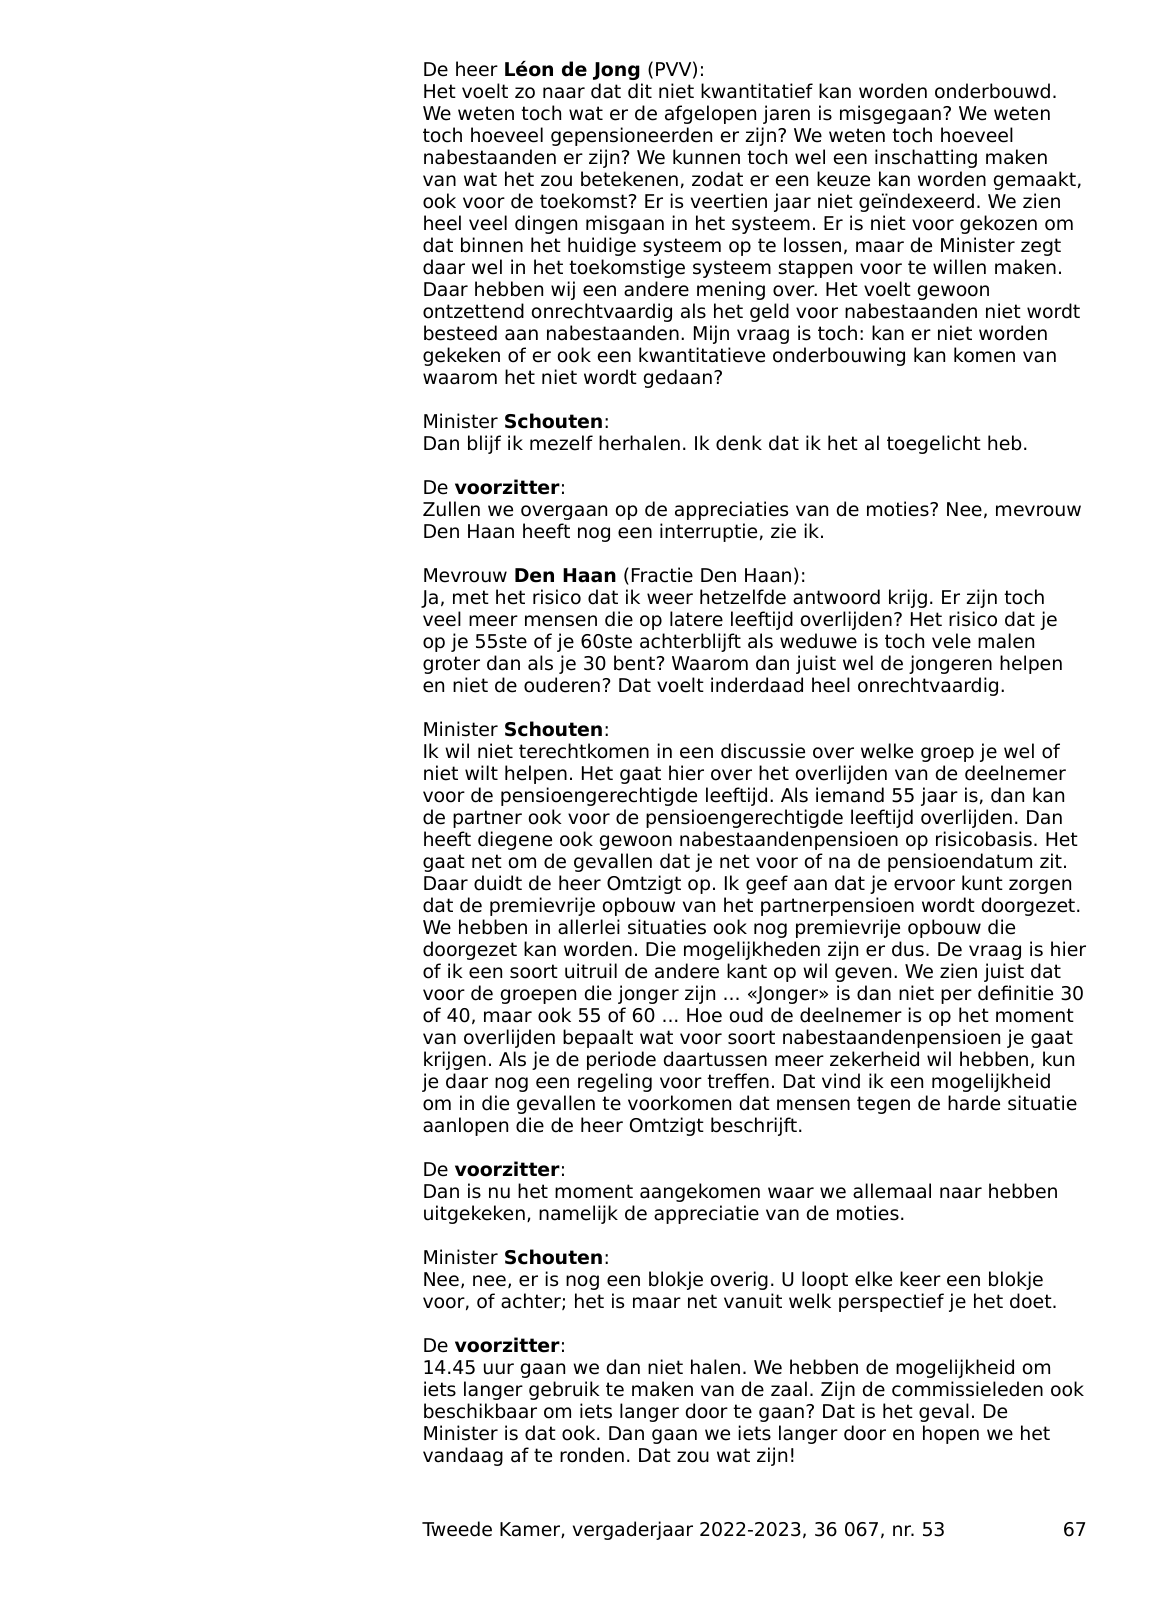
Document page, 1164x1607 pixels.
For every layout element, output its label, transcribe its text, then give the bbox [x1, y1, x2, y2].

text De voorzitter: [422, 1159, 1087, 1181]
text Nee, nee, er is nog een blokje overig. U loopt elke keer een blokje voor, of achter; het is maar net vanuit welk perspectief je het doet. [422, 1269, 1087, 1313]
text Minister Schouten: [422, 1247, 1087, 1269]
text De voorzitter: [422, 477, 1087, 499]
text Mevrouw Den Haan (Fractie Den Haan): [422, 565, 1087, 587]
text Dan blijf ik mezelf herhalen. Ik denk dat ik het al toegelicht heb. [422, 433, 1087, 455]
text Minister Schouten: [422, 411, 1087, 433]
text De voorzitter: [422, 1335, 1087, 1357]
text De heer Léon de Jong (PVV): [422, 59, 1087, 81]
text Ja, met het risico dat ik weer hetzelfde antwoord krijg. Er zijn toch veel meer mensen die op latere leeftijd overlijden? Het risico dat je op je 55ste of je 60ste achterblijft als weduwe is toch vele malen groter dan als je 30 bent? Waarom dan juist wel de jongeren helpen en niet de ouderen? Dat voelt inderdaad heel onrechtvaardig. [422, 587, 1087, 697]
text Minister Schouten: [422, 719, 1087, 741]
text Ik wil niet terechtkomen in een discussie over welke groep je wel of niet wilt helpen. Het gaat hier over het overlijden van de deelnemer voor de pensioengerechtigde leeftijd. Als iemand 55 jaar is, dan kan de partner ook voor de pensioengerechtigde leeftijd overlijden. Dan heeft diegene ook gewoon nabestaandenpensioen op risicobasis. Het gaat net om de gevallen dat je net voor of na de pensioendatum zit. Daar duidt de heer Omtzigt op. Ik geef aan dat je ervoor kunt zorgen dat de premievrije opbouw van het partnerpensioen wordt doorgezet. We hebben in allerlei situaties ook nog premievrije opbouw die doorgezet kan worden. Die mogelijkheden zijn er dus. De vraag is hier of ik een soort uitruil de andere kant op wil geven. We zien juist dat voor de groepen die jonger zijn ... «Jonger» is dan niet per definitie 30 of 40, maar ook 55 of 60 ... Hoe oud de deelnemer is op het moment van overlijden bepaalt wat voor soort nabestaandenpensioen je gaat krijgen. Als je de periode daartussen meer zekerheid wil hebben, kun je daar nog een regeling voor treffen. Dat vind ik een mogelijkheid om in die gevallen te voorkomen dat mensen tegen de harde situatie aanlopen die de heer Omtzigt beschrijft. [422, 741, 1087, 1137]
text 14.45 uur gaan we dan niet halen. We hebben de mogelijkheid om iets langer gebruik te maken van de zaal. Zijn de commissieleden ook beschikbaar om iets langer door te gaan? Dat is het geval. De Minister is dat ook. Dan gaan we iets langer door en hopen we het vandaag af te ronden. Dat zou wat zijn! [422, 1357, 1087, 1467]
text Zullen we overgaan op de appreciaties van de moties? Nee, mevrouw Den Haan heeft nog een interruptie, zie ik. [422, 499, 1087, 543]
text Dan is nu het moment aangekomen waar we allemaal naar hebben uitgekeken, namelijk de appreciatie van de moties. [422, 1181, 1087, 1225]
text Het voelt zo naar dat dit niet kwantitatief kan worden onderbouwd. We weten toch wat er de afgelopen jaren is misgegaan? We weten toch hoeveel gepensioneerden er zijn? We weten toch hoeveel nabestaanden er zijn? We kunnen toch wel een inschatting maken van wat het zou betekenen, zodat er een keuze kan worden gemaakt, ook voor de toekomst? Er is veertien jaar niet geïndexeerd. We zien heel veel dingen misgaan in het systeem. Er is niet voor gekozen om dat binnen het huidige systeem op te lossen, maar de Minister zegt daar wel in het toekomstige systeem stappen voor te willen maken. Daar hebben wij een andere mening over. Het voelt gewoon ontzettend onrechtvaardig als het geld voor nabestaanden niet wordt besteed aan nabestaanden. Mijn vraag is toch: kan er niet worden gekeken of er ook een kwantitatieve onderbouwing kan komen van waarom het niet wordt gedaan? [422, 81, 1087, 389]
